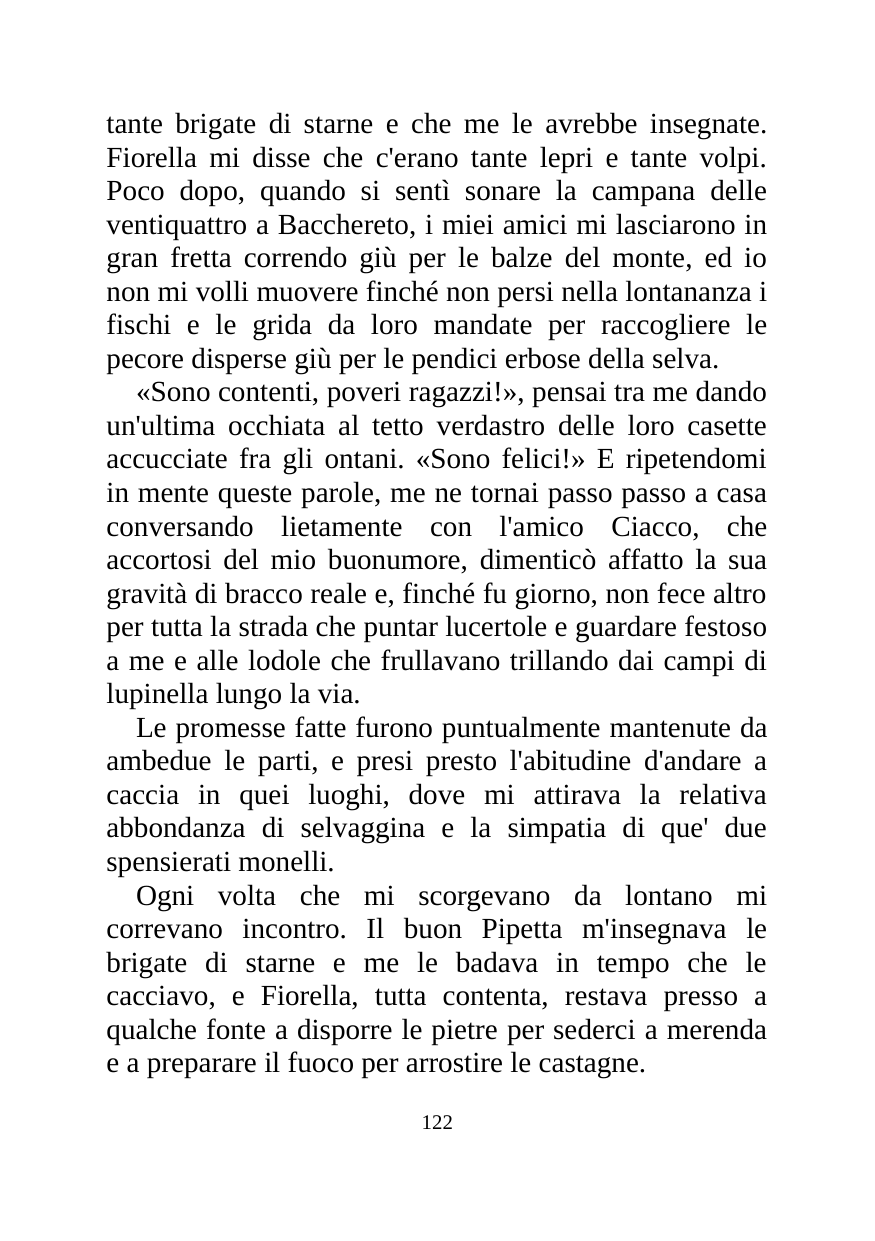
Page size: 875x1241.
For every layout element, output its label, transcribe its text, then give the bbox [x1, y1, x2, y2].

text Le promesse fatte furono puntualmente mantenute da ambedue le parti, e presi presto l'abitudine d'andare a caccia in quei luoghi, dove mi attirava la relativa abbondanza di selvaggina e la simpatia di que' due spensierati monelli. [106, 710, 768, 878]
text tante brigate di starne e che me le avrebbe insegnate. Fiorella mi disse che c'erano tante lepri e tante volpi. Poco dopo, quando si sentì sonare la campana delle ventiquattro a Bacchereto, i miei amici mi lasciarono in gran fretta correndo giù per le balze del monte, ed io non mi volli muovere finché non persi nella lontananza i fischi e le grida da loro mandate per raccogliere le pecore disperse giù per le pendici erbose della selva. [106, 106, 768, 374]
text «Sono contenti, poveri ragazzi!», pensai tra me dando un'ultima occhiata al tetto verdastro delle loro casette accucciate fra gli ontani. «Sono felici!» E ripetendomi in mente queste parole, me ne tornai passo passo a casa conversando lietamente con l'amico Ciacco, che accortosi del mio buonumore, dimenticò affatto la sua gravità di bracco reale e, finché fu giorno, non fece altro per tutta la strada che puntar lucertole e guardare festoso a me e alle lodole che frullavano trillando dai campi di lupinella lungo la via. [106, 374, 768, 710]
text Ogni volta che mi scorgevano da lontano mi correvano incontro. Il buon Pipetta m'insegnava le brigate di starne e me le badava in tempo che le cacciavo, e Fiorella, tutta contenta, restava presso a qualche fonte a disporre le pietre per sederci a merenda e a preparare il fuoco per arrostire le castagne. [106, 878, 768, 1079]
